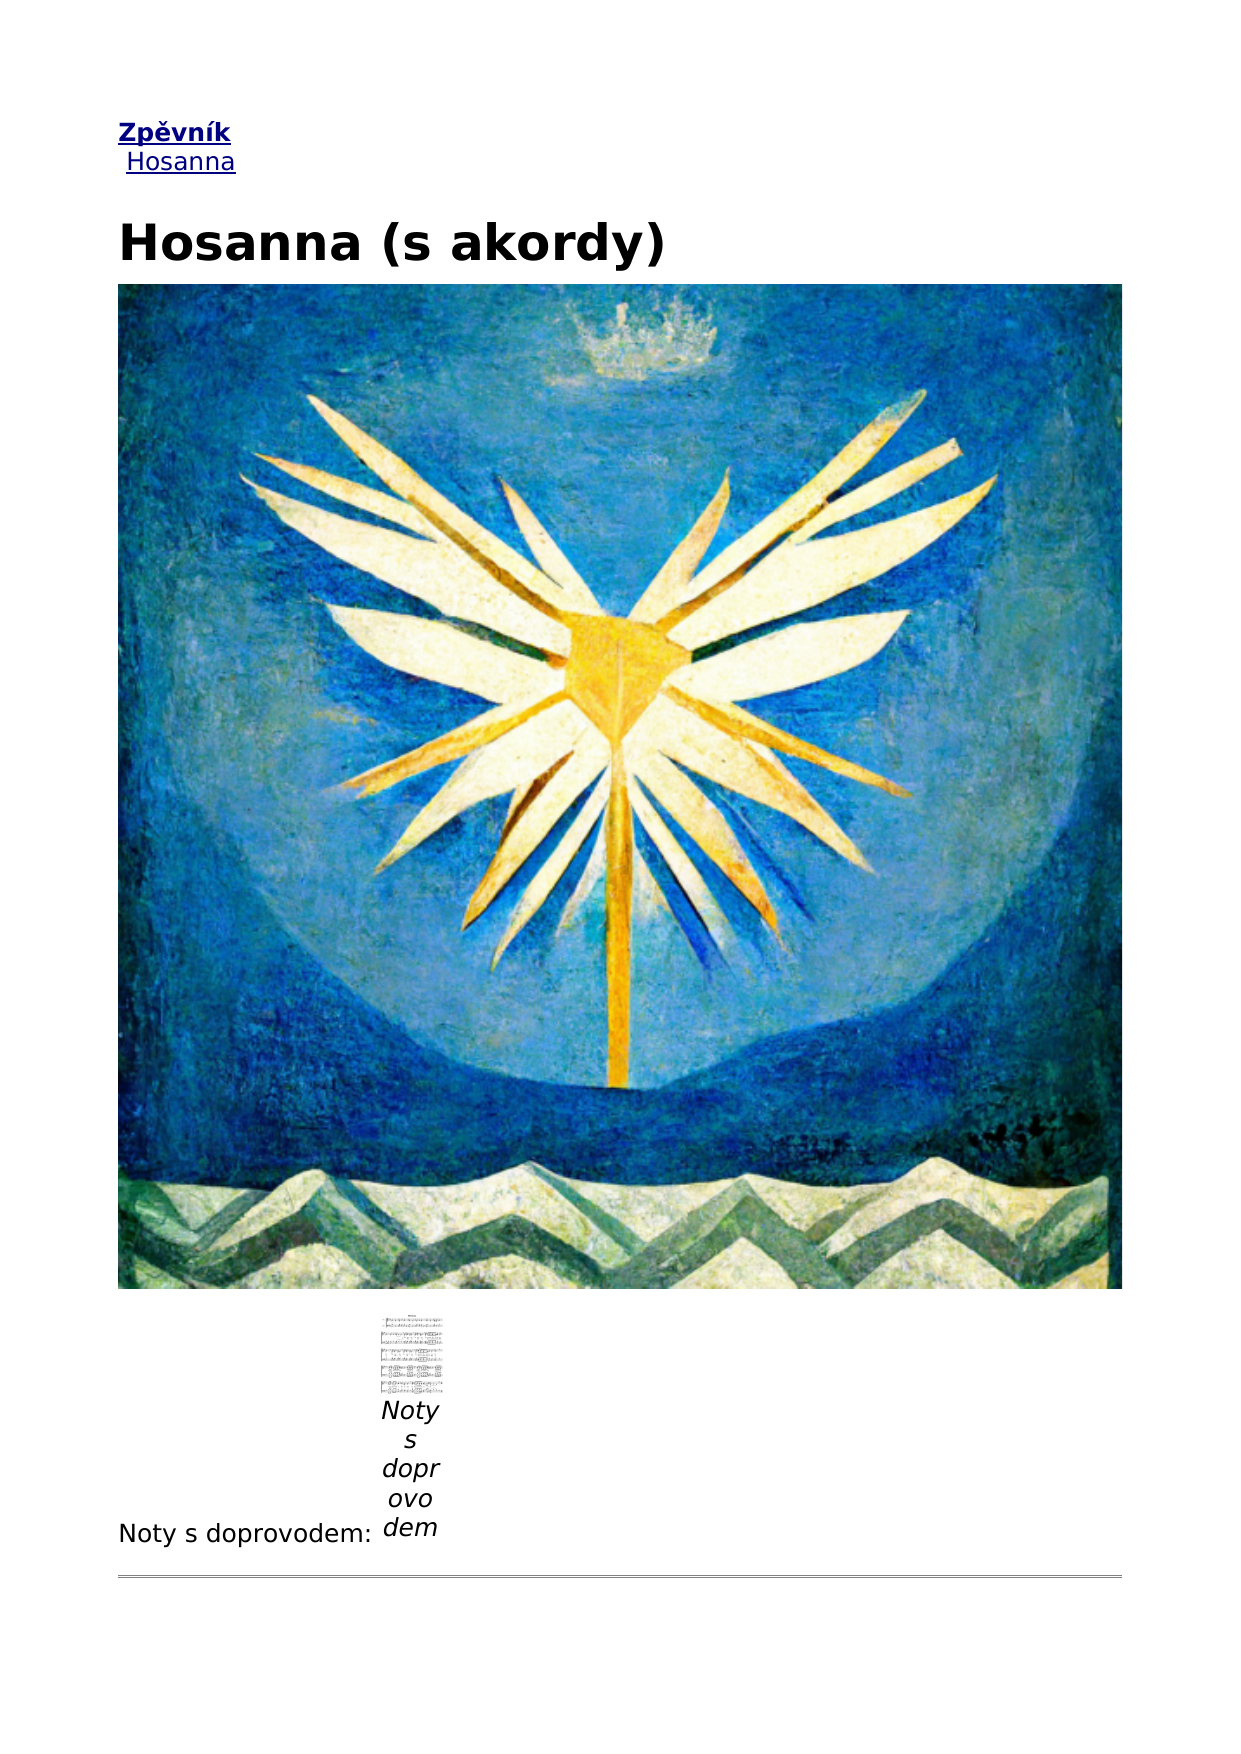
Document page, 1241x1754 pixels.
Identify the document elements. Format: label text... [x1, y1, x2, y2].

picture [1060, 1020, 1074, 1040]
picture [121, 665, 131, 669]
picture [1061, 1003, 1069, 1010]
picture [1118, 1007, 1123, 1019]
picture [1080, 959, 1096, 973]
picture [1116, 778, 1123, 787]
picture [1071, 351, 1078, 357]
picture [118, 941, 136, 974]
picture [1106, 454, 1123, 483]
picture [241, 412, 248, 420]
picture [1076, 950, 1087, 960]
picture [1057, 855, 1063, 868]
picture [1108, 298, 1123, 321]
text Noty s doprovodem: ﻿ [118, 1301, 1122, 1548]
picture [1089, 946, 1100, 956]
picture [1103, 526, 1117, 531]
picture [1075, 908, 1091, 924]
picture [1117, 761, 1123, 776]
picture [1095, 418, 1103, 434]
picture [1041, 987, 1055, 1000]
picture [133, 383, 148, 401]
picture [328, 439, 334, 446]
picture [1051, 371, 1073, 399]
picture [198, 862, 205, 869]
picture [147, 444, 188, 500]
picture [148, 430, 153, 438]
picture [118, 284, 381, 463]
picture [132, 338, 140, 349]
picture [1034, 881, 1044, 886]
picture [164, 395, 170, 406]
picture [1005, 982, 1012, 991]
picture [118, 500, 137, 532]
picture [118, 458, 142, 487]
picture [118, 885, 133, 940]
picture [1108, 325, 1123, 342]
picture [1054, 955, 1075, 971]
picture [275, 410, 305, 440]
picture [412, 327, 422, 343]
picture [964, 1107, 971, 1118]
picture [993, 972, 1002, 978]
picture [1038, 888, 1046, 900]
picture [409, 306, 430, 324]
picture [1089, 869, 1103, 898]
picture [1023, 884, 1035, 897]
picture [135, 655, 144, 674]
picture [1078, 387, 1083, 395]
picture [1081, 927, 1097, 941]
picture [176, 402, 183, 408]
picture [118, 621, 129, 664]
picture [1016, 897, 1020, 908]
picture [131, 699, 142, 714]
picture [1097, 966, 1104, 979]
picture [1109, 284, 1123, 293]
picture [1101, 342, 1123, 438]
picture [215, 436, 223, 442]
picture [1025, 977, 1038, 989]
picture [1032, 1021, 1040, 1030]
picture [182, 811, 187, 821]
picture [141, 417, 146, 432]
picture [1005, 1074, 1014, 1080]
picture [430, 284, 435, 293]
picture [145, 506, 151, 517]
picture [124, 549, 136, 564]
picture [1042, 1020, 1052, 1027]
picture [147, 692, 153, 701]
picture [1101, 922, 1109, 928]
picture [130, 643, 136, 650]
picture [118, 854, 129, 861]
picture [387, 323, 393, 333]
picture [1052, 859, 1058, 872]
picture [1097, 780, 1105, 785]
picture [282, 408, 291, 417]
picture [118, 404, 142, 462]
picture [436, 309, 448, 318]
picture [1080, 400, 1087, 407]
picture [362, 313, 369, 324]
picture [138, 555, 150, 566]
picture [118, 870, 130, 886]
picture [138, 900, 146, 905]
picture [380, 1313, 443, 1397]
picture [370, 284, 391, 323]
picture [128, 676, 142, 689]
picture [1060, 991, 1071, 998]
picture [118, 284, 1123, 1289]
picture [133, 855, 147, 897]
picture [1019, 992, 1028, 998]
picture [135, 405, 151, 415]
picture [1076, 816, 1107, 842]
picture [118, 674, 130, 702]
picture [125, 477, 134, 485]
picture [118, 732, 181, 854]
picture [173, 421, 183, 429]
picture [139, 443, 154, 453]
picture [1056, 977, 1063, 985]
picture [1077, 844, 1097, 876]
picture [188, 463, 216, 500]
subtitle Hosanna (s akordy) [118, 214, 1122, 272]
picture [118, 612, 123, 629]
picture [891, 312, 901, 319]
picture [1092, 379, 1098, 388]
picture [1113, 883, 1123, 895]
picture [348, 468, 357, 474]
picture [1054, 859, 1074, 896]
text Noty s doprovodem [380, 1397, 443, 1542]
picture [251, 414, 269, 437]
picture [1105, 439, 1111, 447]
text Zpěvník Hosanna [118, 118, 1122, 176]
picture [251, 405, 258, 416]
picture [1105, 834, 1120, 857]
picture [351, 284, 367, 308]
picture [920, 305, 928, 321]
picture [151, 505, 173, 529]
picture [1094, 906, 1101, 918]
